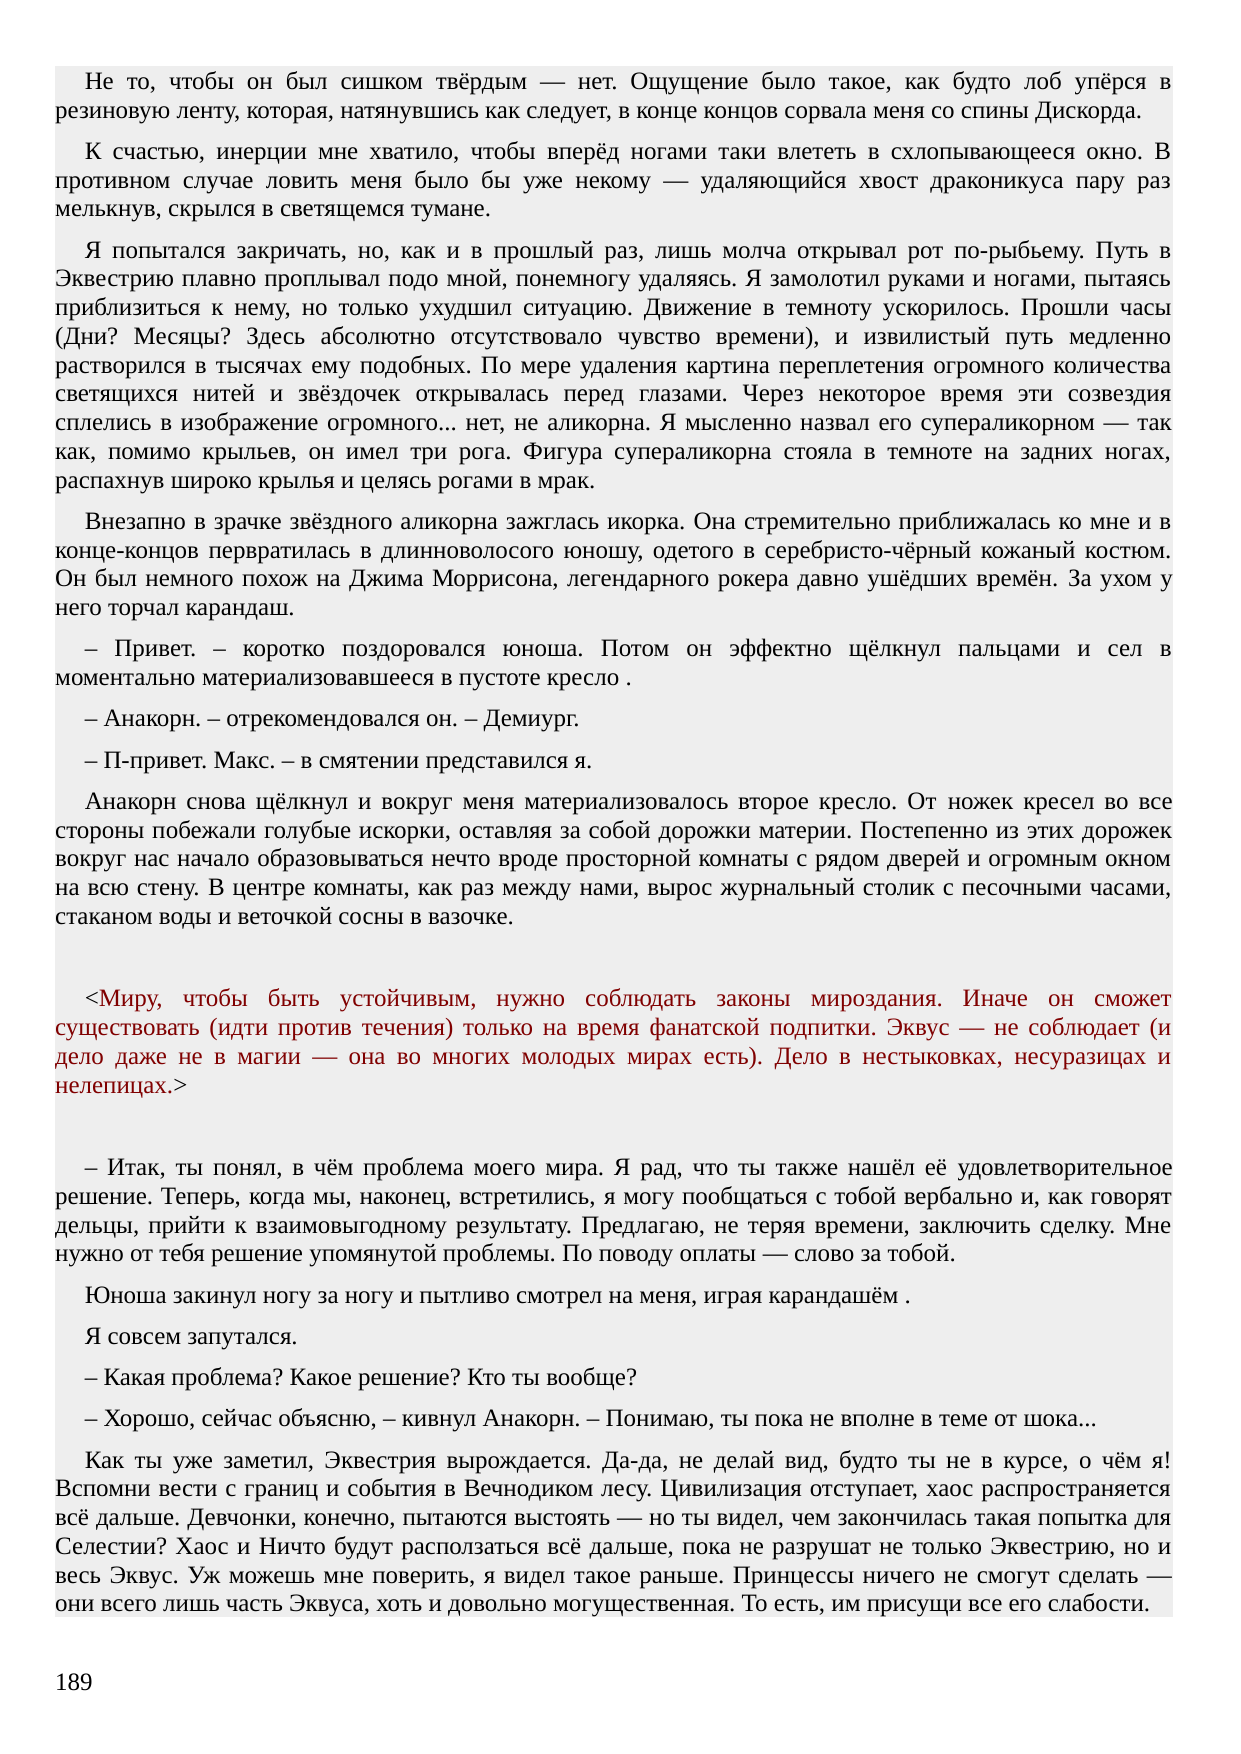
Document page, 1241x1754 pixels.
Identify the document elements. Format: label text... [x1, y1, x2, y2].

text – П-привет. Макс. – в смятении представился я. [55, 745, 1173, 773]
text Я совсем запутался. [55, 1321, 1173, 1350]
text – Привет. – коротко поздоровался юноша. Потом он эффектно щёлкнул пальцами и сел в моментально материализовавшееся в пустоте кресло . [55, 633, 1173, 691]
text – Анакорн. – отрекомендовался он. – Демиург. [55, 703, 1173, 732]
text – Хорошо, сейчас объясню, – кивнул Анакорн. – Понимаю, ты пока не вполне в теме от шока... [55, 1403, 1173, 1432]
text Анакорн снова щёлкнул и вокруг меня материализовалось второе кресло. От ножек кресел во все стороны побежали голубые искорки, оставляя за собой дорожки материи. Постепенно из этих дорожек вокруг нас начало образовываться нечто вроде просторной комнаты с рядом дверей и огромным окном на всю стену. В центре комнаты, как раз между нами, вырос журнальный столик с песочными часами, стаканом воды и веточкой сосны в вазочке. [55, 786, 1173, 930]
text – Итак, ты понял, в чём проблема моего мира. Я рад, что ты также нашёл её удовлетворительное решение. Теперь, когда мы, наконец, встретились, я могу пообщаться с тобой вербально и, как говорят дельцы, прийти к взаимовыгодному результату. Предлагаю, не теряя времени, заключить сделку. Мне нужно от тебя решение упомянутой проблемы. По поводу оплаты — слово за тобой. [55, 1152, 1173, 1267]
text – Какая проблема? Какое решение? Кто ты вообще? [55, 1362, 1173, 1391]
text К счастью, инерции мне хватило, чтобы вперёд ногами таки влететь в схлопывающееся окно. В противном случае ловить меня было бы уже некому — удаляющийся хвост драконикуса пару раз мелькнув, скрылся в светящемся тумане. [55, 136, 1173, 222]
text Юноша закинул ногу за ногу и пытливо смотрел на меня, играя карандашём . [55, 1280, 1173, 1308]
text Внезапно в зрачке звёздного аликорна зажглась икорка. Она стремительно приближалась ко мне и в конце-концов первратилась в длинноволосого юношу, одетого в серебристо-чёрный кожаный костюм. Он был немного похож на Джима Моррисона, легендарного рокера давно ушёдших времён. За ухом у него торчал карандаш. [55, 506, 1173, 621]
text <Миру, чтобы быть устойчивым, нужно соблюдать законы мироздания. Иначе он сможет существовать (идти против течения) только на время фанатской подпитки. Эквус — не соблюдает (и дело даже не в магии — она во многих молодых мирах есть). Дело в нестыковках, несуразицах и нелепицах.> [55, 983, 1173, 1098]
text Как ты уже заметил, Эквестрия вырождается. Да-да, не делай вид, будто ты не в курсе, о чём я! Вспомни вести с границ и события в Вечнодиком лесу. Цивилизация отступает, хаос распространяется всё дальше. Девчонки, конечно, пытаются выстоять — но ты видел, чем закончилась такая попытка для Селестии? Хаос и Ничто будут расползаться всё дальше, пока не разрушат не только Эквестрию, но и весь Эквус. Уж можешь мне поверить, я видел такое раньше. Принцессы ничего не смогут сделать — они всего лишь часть Эквуса, хоть и довольно могущественная. То есть, им присущи все его слабости. [55, 1445, 1173, 1617]
text Я попытался закричать, но, как и в прошлый раз, лишь молча открывал рот по-рыбьему. Путь в Эквестрию плавно проплывал подо мной, понемногу удаляясь. Я замолотил руками и ногами, пытаясь приблизиться к нему, но только ухудшил ситуацию. Движение в темноту ускорилось. Прошли часы (Дни? Месяцы? Здесь абсолютно отсутствовало чувство времени), и извилистый путь медленно растворился в тысячах ему подобных. По мере удаления картина переплетения огромного количества светящихся нитей и звёздочек открывалась перед глазами. Через некоторое время эти созвездия сплелись в изображение огромного... нет, не аликорна. Я мысленно назвал его супераликорном — так как, помимо крыльев, он имел три рога. Фигура супераликорна стояла в темноте на задних ногах, распахнув широко крылья и целясь рогами в мрак. [55, 235, 1173, 493]
text Не то, чтобы он был сишком твёрдым — нет. Ощущение было такое, как будто лоб упёрся в резиновую ленту, которая, натянувшись как следует, в конце концов сорвала меня со спины Дискорда. [55, 66, 1173, 123]
